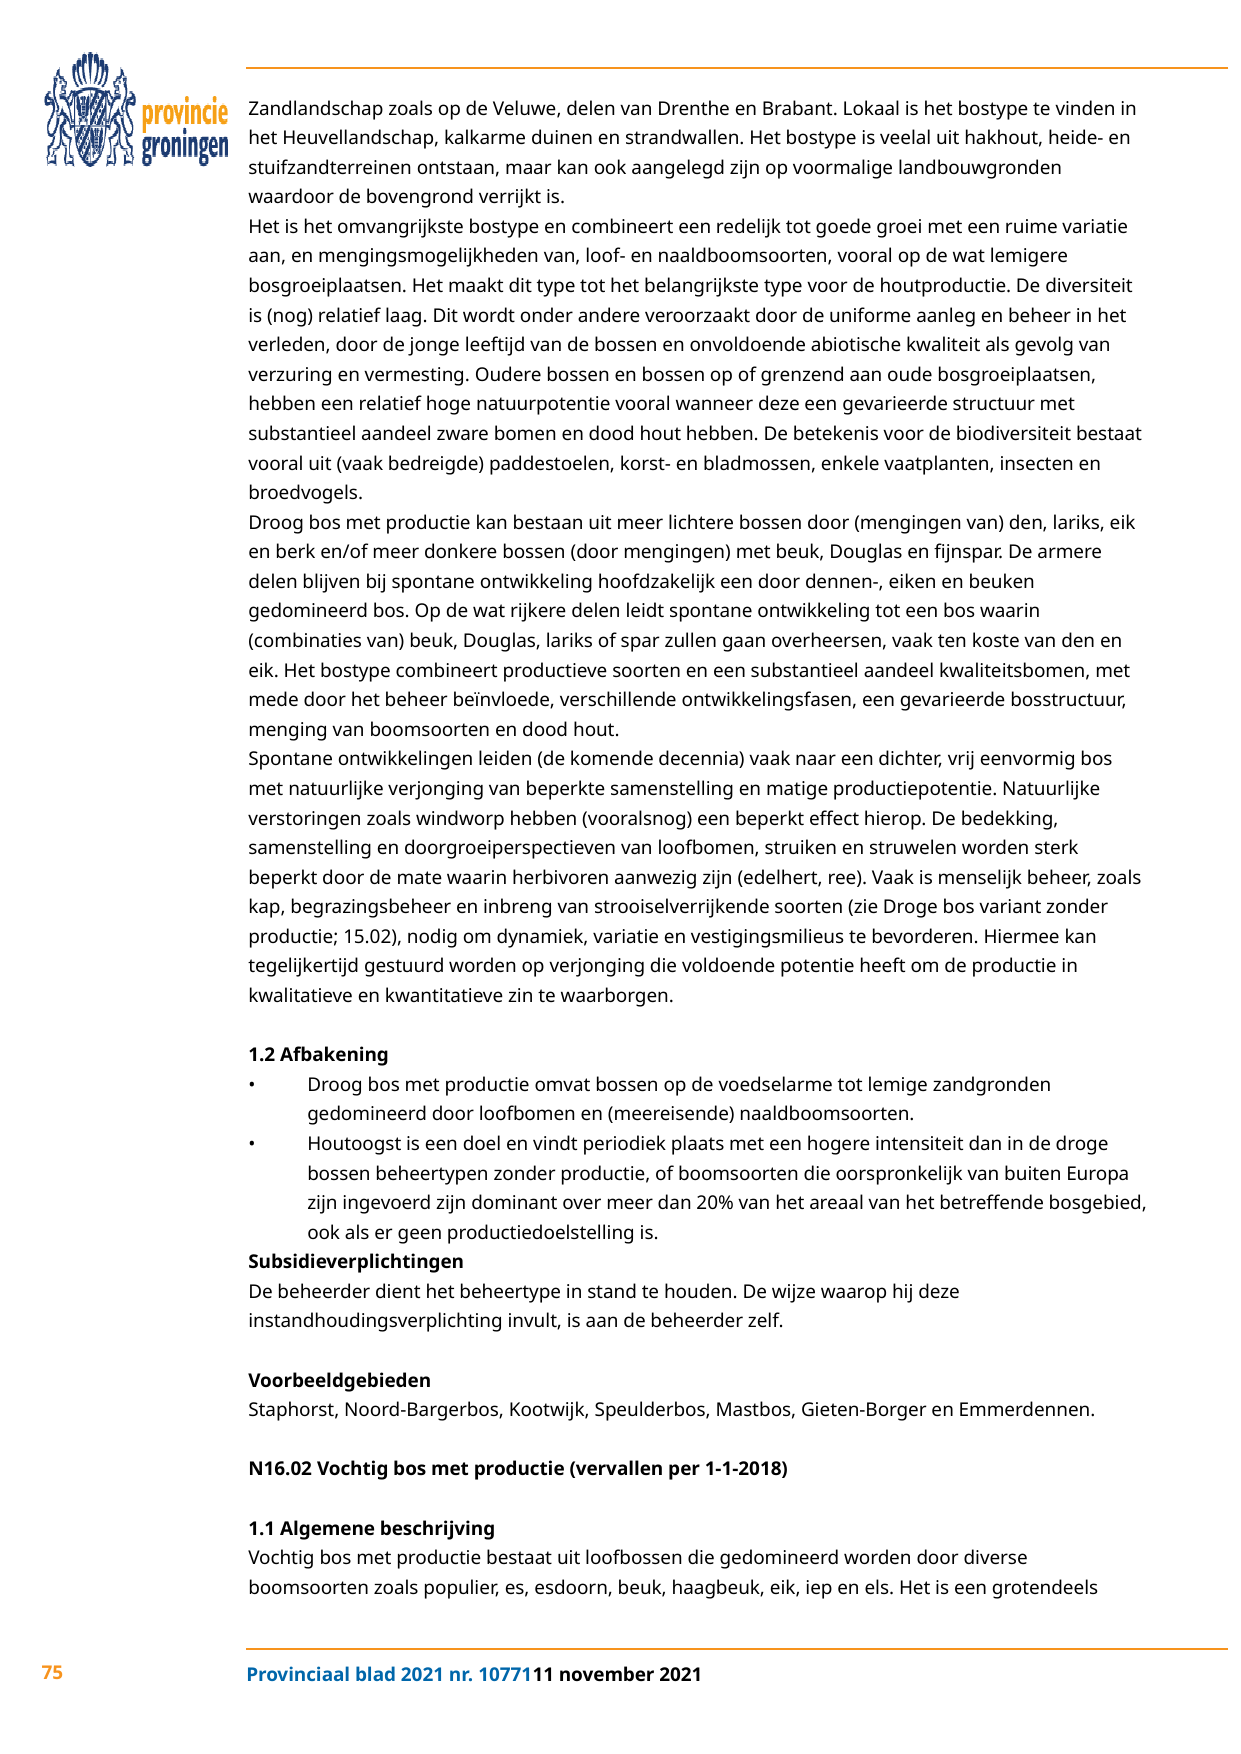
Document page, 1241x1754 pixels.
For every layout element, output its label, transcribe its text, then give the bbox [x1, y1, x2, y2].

text Staphorst, Noord-Bargerbos, Kootwijk, Speulderbos, Mastbos, Gieten-Borger en Emmerdennen. [248, 1396, 1152, 1422]
text Vochtig bos met productie bestaat uit loofbossen die gedomineerd worden door diverse boomsoorten zoals populier, es, esdoorn, beuk, haagbeuk, eik, iep en els. Het is een grotendeels [248, 1544, 1152, 1600]
text Droog bos met productie kan bestaan uit meer lichtere bossen door (mengingen van) den, lariks, eik en berk en/of meer donkere bossen (door mengingen) met beuk, Douglas en fijnspar. De armere delen blijven bij spontane ontwikkeling hoofdzakelijk een door dennen-, eiken en beuken gedomineerd bos. Op de wat rijkere delen leidt spontane ontwikkeling tot een bos waarin (combinaties van) beuk, Douglas, lariks of spar zullen gaan overheersen, vaak ten koste van den en eik. Het bostype combineert productieve soorten en een substantieel aandeel kwaliteitsbomen, met mede door het beheer beïnvloede, verschillende ontwikkelingsfasen, een gevarieerde bosstructuur, menging van boomsoorten en dood hout. [248, 509, 1152, 742]
text N16.02 Vochtig bos met productie (vervallen per 1-1-2018) [248, 1456, 1152, 1481]
text De beheerder dient het beheertype in stand te houden. De wijze waarop hij deze instandhoudingsverplichting invult, is aan de beheerder zelf. [248, 1278, 1152, 1333]
list Houtoogst is een doel en vindt periodiek plaats met een hogere intensiteit dan in de droge bossen beheertypen zonder productie, of boomsoorten die oorspronkelijk van buiten Europa zijn ingevoerd zijn dominant over meer dan 20% van het areaal van het betreffende bosgebied, ook als er geen productiedoelstelling is. [248, 1130, 1152, 1245]
text Voorbeeldgebieden [248, 1367, 1152, 1393]
picture [41, 47, 231, 172]
text Spontane ontwikkelingen leiden (de komende decennia) vaak naar een dichter, vrij eenvormig bos met natuurlijke verjonging van beperkte samenstelling en matige productiepotentie. Natuurlijke verstoringen zoals windworp hebben (vooralsnog) een beperkt effect hierop. De bedekking, samenstelling en doorgroeiperspectieven van loofbomen, struiken en struwelen worden sterk beperkt door de mate waarin herbivoren aanwezig zijn (edelhert, ree). Vaak is menselijk beheer, zoals kap, begrazingsbeheer en inbreng van strooiselverrijkende soorten (zie Droge bos variant zonder productie; 15.02), nodig om dynamiek, variatie en vestigingsmilieus te bevorderen. Hiermee kan tegelijkertijd gestuurd worden op verjonging die voldoende potentie heeft om de productie in kwalitatieve en kwantitatieve zin te waarborgen. [248, 746, 1152, 1008]
list Droog bos met productie omvat bossen op de voedselarme tot lemige zandgronden gedomineerd door loofbomen en (meereisende) naaldboomsoorten. [248, 1071, 1152, 1126]
text 1.1 Algemene beschrijving [248, 1515, 1152, 1541]
text Zandlandschap zoals op de Veluwe, delen van Drenthe en Brabant. Lokaal is het bostype te vinden in het Heuvellandschap, kalkarme duinen en strandwallen. Het bostype is veelal uit hakhout, heide- en stuifzandterreinen ontstaan, maar kan ook aangelegd zijn op voormalige landbouwgronden waardoor de bovengrond verrijkt is. [248, 95, 1152, 209]
text Subsidieverplichtingen [248, 1248, 1152, 1274]
text Het is het omvangrijkste bostype en combineert een redelijk tot goede groei met een ruime variatie aan, en mengingsmogelijkheden van, loof- en naaldboomsoorten, vooral op de wat lemigere bosgroeiplaatsen. Het maakt dit type tot het belangrijkste type voor de houtproductie. De diversiteit is (nog) relatief laag. Dit wordt onder andere veroorzaakt door de uniforme aanleg en beheer in het verleden, door de jonge leeftijd van de bossen en onvoldoende abiotische kwaliteit als gevolg van verzuring en vermesting. Oudere bossen en bossen op of grenzend aan oude bosgroeiplaatsen, hebben een relatief hoge natuurpotentie vooral wanneer deze een gevarieerde structuur met substantieel aandeel zware bomen en dood hout hebben. De betekenis voor de biodiversiteit bestaat vooral uit (vaak bedreigde) paddestoelen, korst- en bladmossen, enkele vaatplanten, insecten en broedvogels. [248, 213, 1152, 505]
text 1.2 Afbakening [248, 1041, 1152, 1067]
